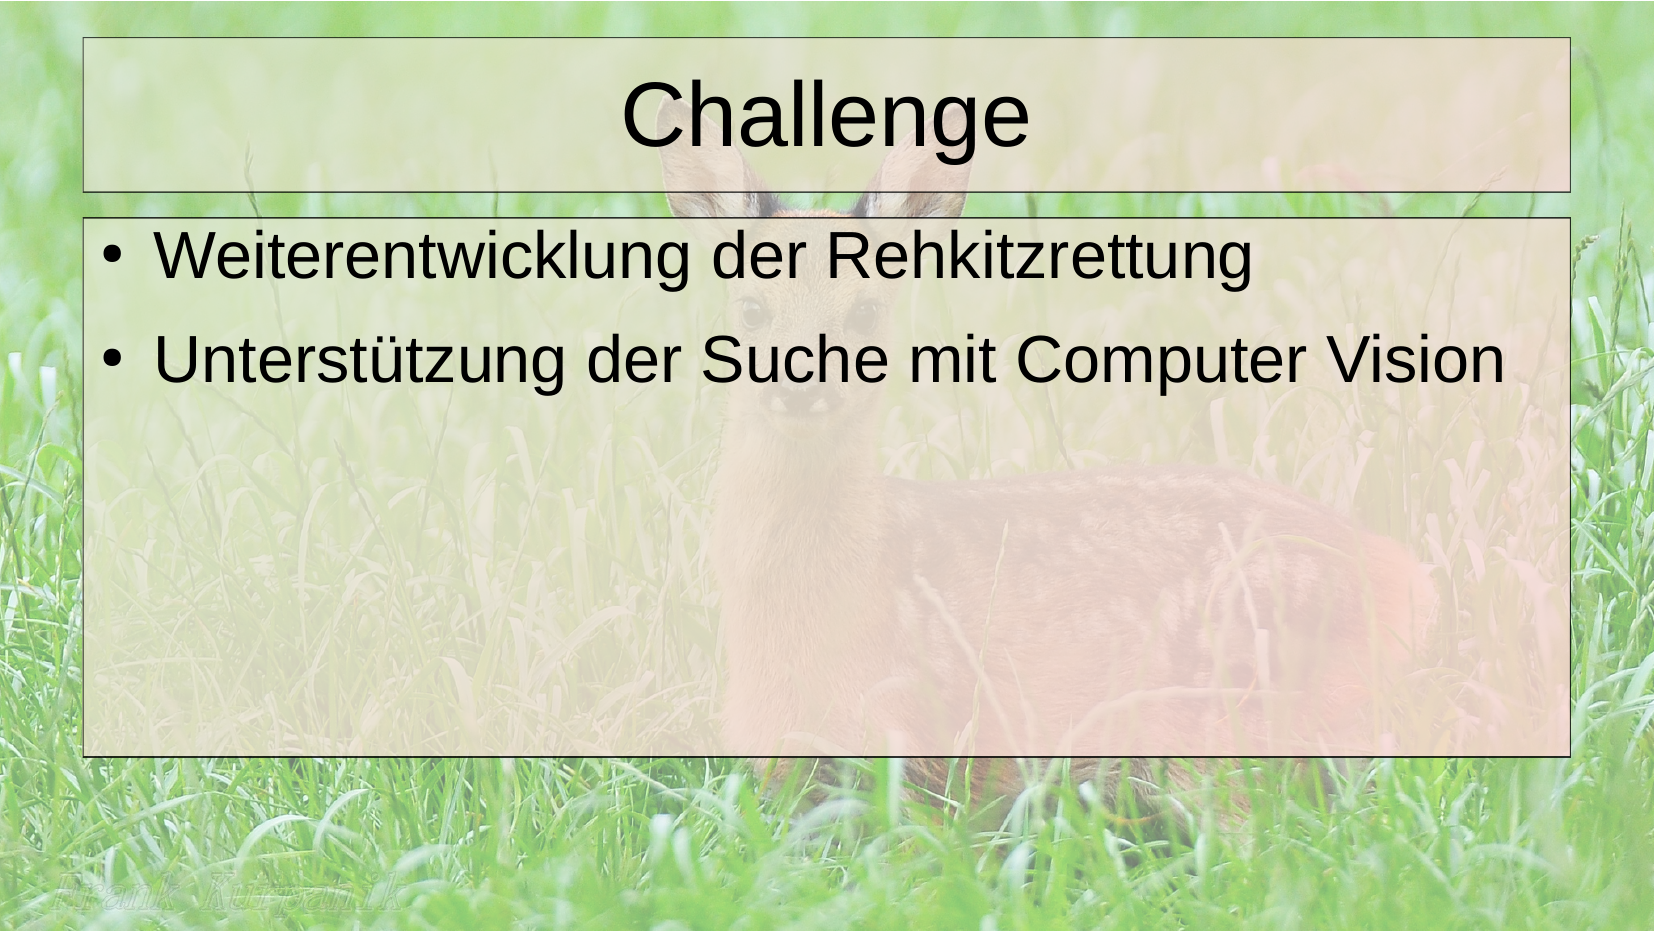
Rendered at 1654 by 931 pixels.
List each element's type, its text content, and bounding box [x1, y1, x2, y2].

title Challenge [82, 37, 1571, 193]
list Weiterentwicklung der Rehkitzrettung Unterstützung der Suche mit Computer Vision [82, 217, 1571, 758]
